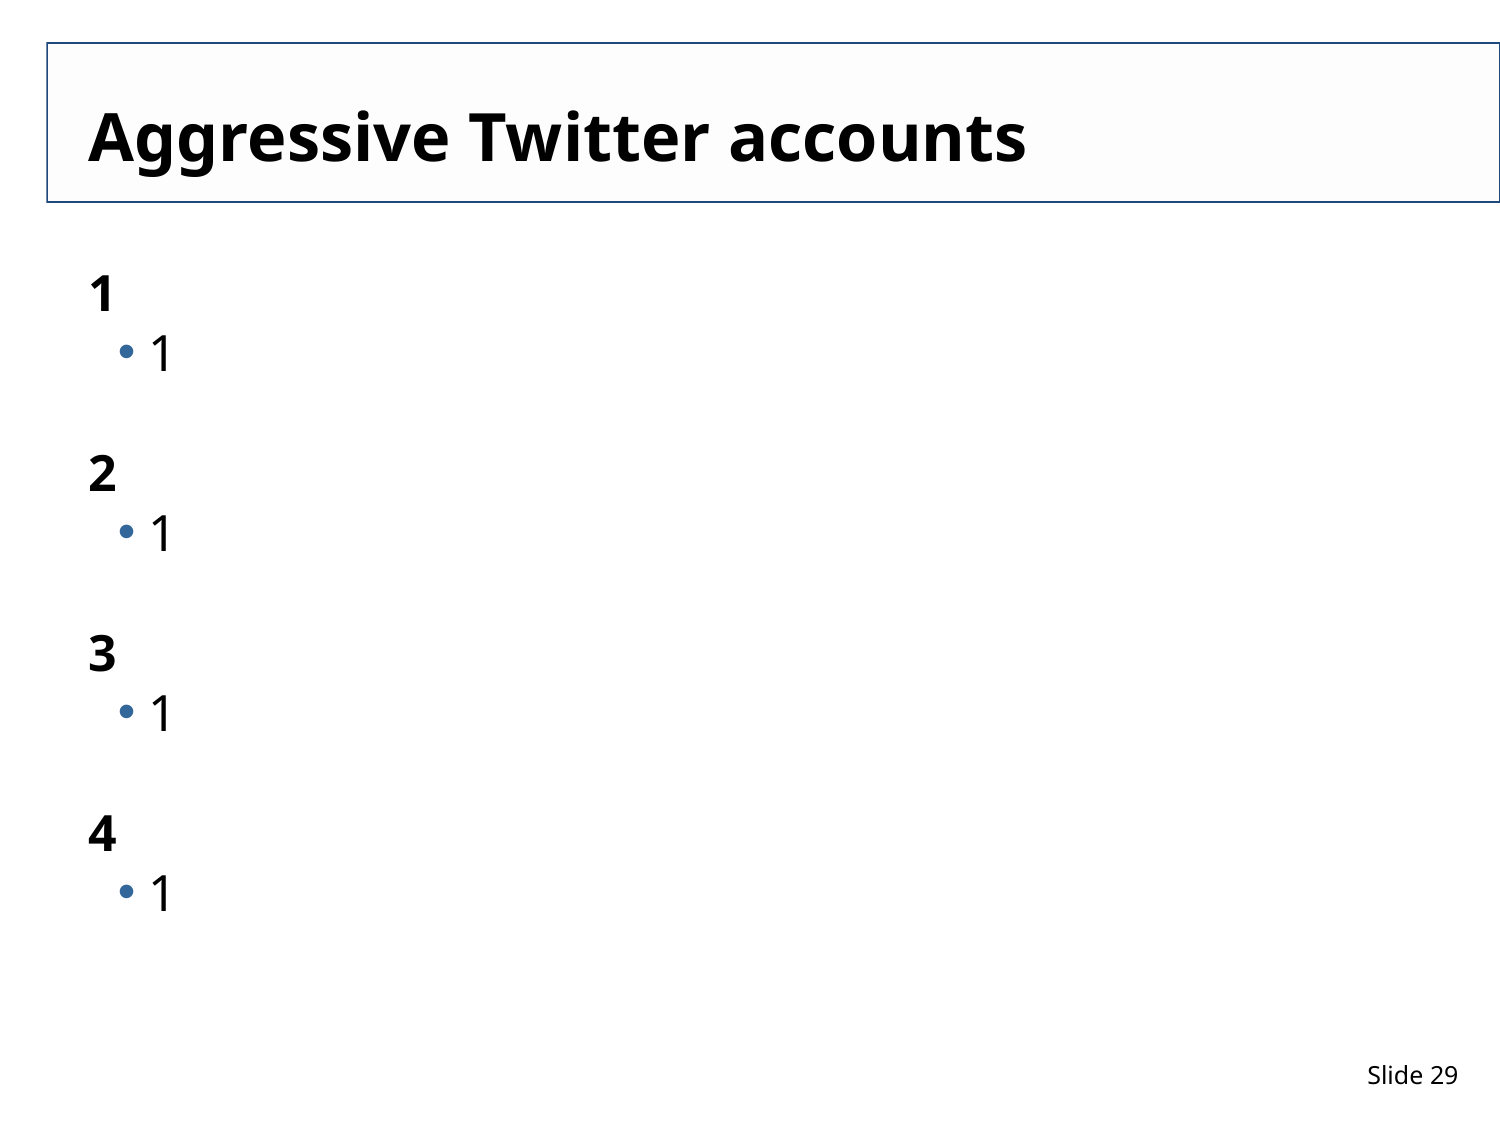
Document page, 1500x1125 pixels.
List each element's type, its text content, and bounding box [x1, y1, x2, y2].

text_box Aggressive Twitter accounts [88, 42, 1469, 176]
text_box 1 1 2 1 3 1 4 1 [88, 260, 1435, 1029]
